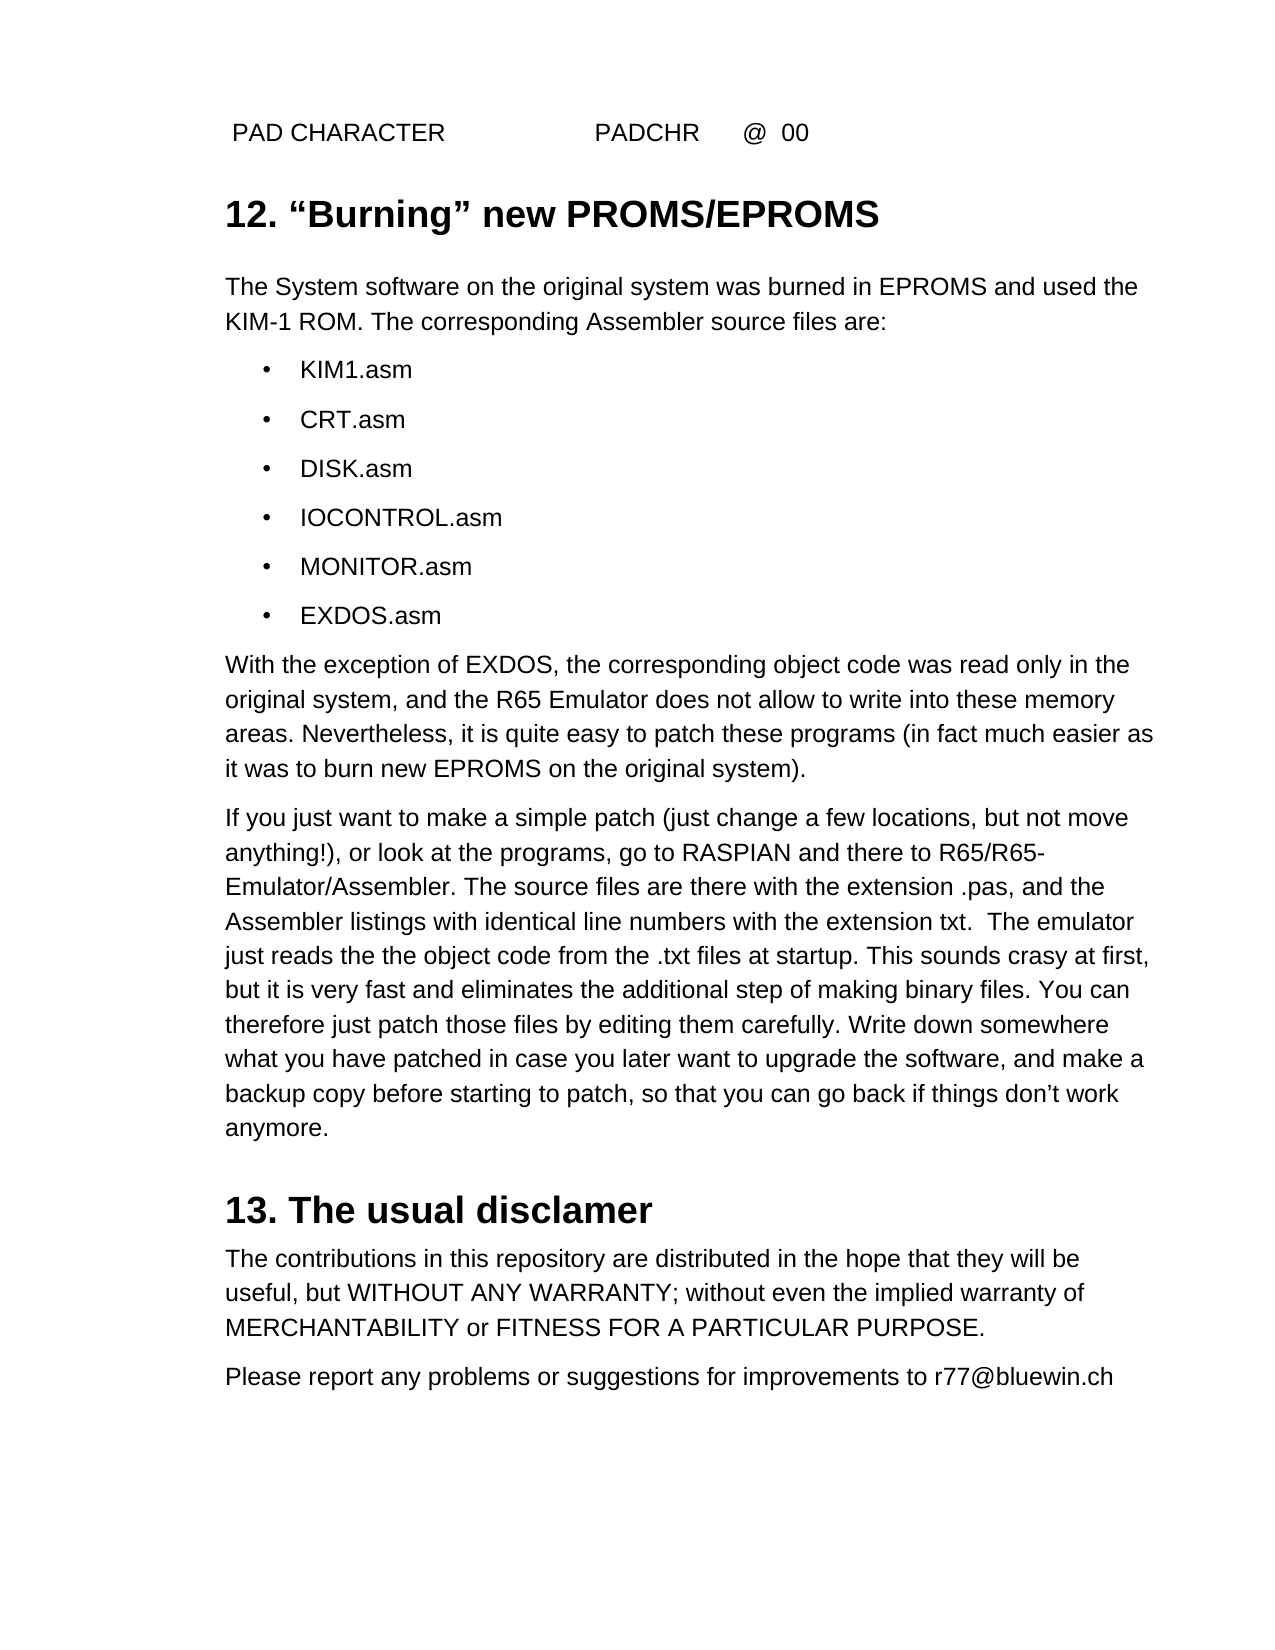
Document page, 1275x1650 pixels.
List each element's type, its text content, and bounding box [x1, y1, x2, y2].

subtitle 13. The usual disclamer [225, 1187, 1157, 1231]
list DISK.asm [262, 454, 1157, 483]
list KIM1.asm [262, 356, 1157, 384]
text The contributions in this repository are distributed in the hope that they will be useful, but WITHOUT ANY WARRANTY; without even the implied warranty of MERCHANTABILITY or FITNESS FOR A PARTICULAR PURPOSE. [225, 1243, 1157, 1341]
list MONITOR.asm [262, 552, 1157, 581]
list IOCONTROL.asm [262, 503, 1157, 532]
text The System software on the original system was burned in EPROMS and used the KIM-1 ROM. The corresponding Assembler source files are: [225, 272, 1157, 335]
subtitle 12. “Burning” new PROMS/EPROMS [225, 192, 1157, 236]
text PAD CHARACTER PADCHR @ 00 [225, 118, 1157, 147]
list EXDOS.asm [262, 601, 1157, 630]
text If you just want to make a simple patch (just change a few locations, but not move anything!), or look at the programs, go to RASPIAN and there to R65/R65-Emulator/Assembler. The source files are there with the extension .pas, and the Assembler listings with identical line numbers with the extension txt. The emulator just reads the the object code from the .txt files at startup. This sounds crasy at first, but it is very fast and eliminates the additional step of making binary files. You can therefore just patch those files by editing them carefully. Write down somewhere what you have patched in case you later want to upgrade the software, and make a backup copy before starting to patch, so that you can go back if things don’t work anymore. [225, 803, 1157, 1142]
text With the exception of EXDOS, the corresponding object code was read only in the original system, and the R65 Emulator does not allow to write into these memory areas. Nevertheless, it is quite easy to patch these programs (in fact much easier as it was to burn new EPROMS on the original system). [225, 651, 1157, 783]
text Please report any problems or suggestions for improvements to r77@bluewin.ch [225, 1362, 1157, 1390]
list CRT.asm [262, 405, 1157, 433]
